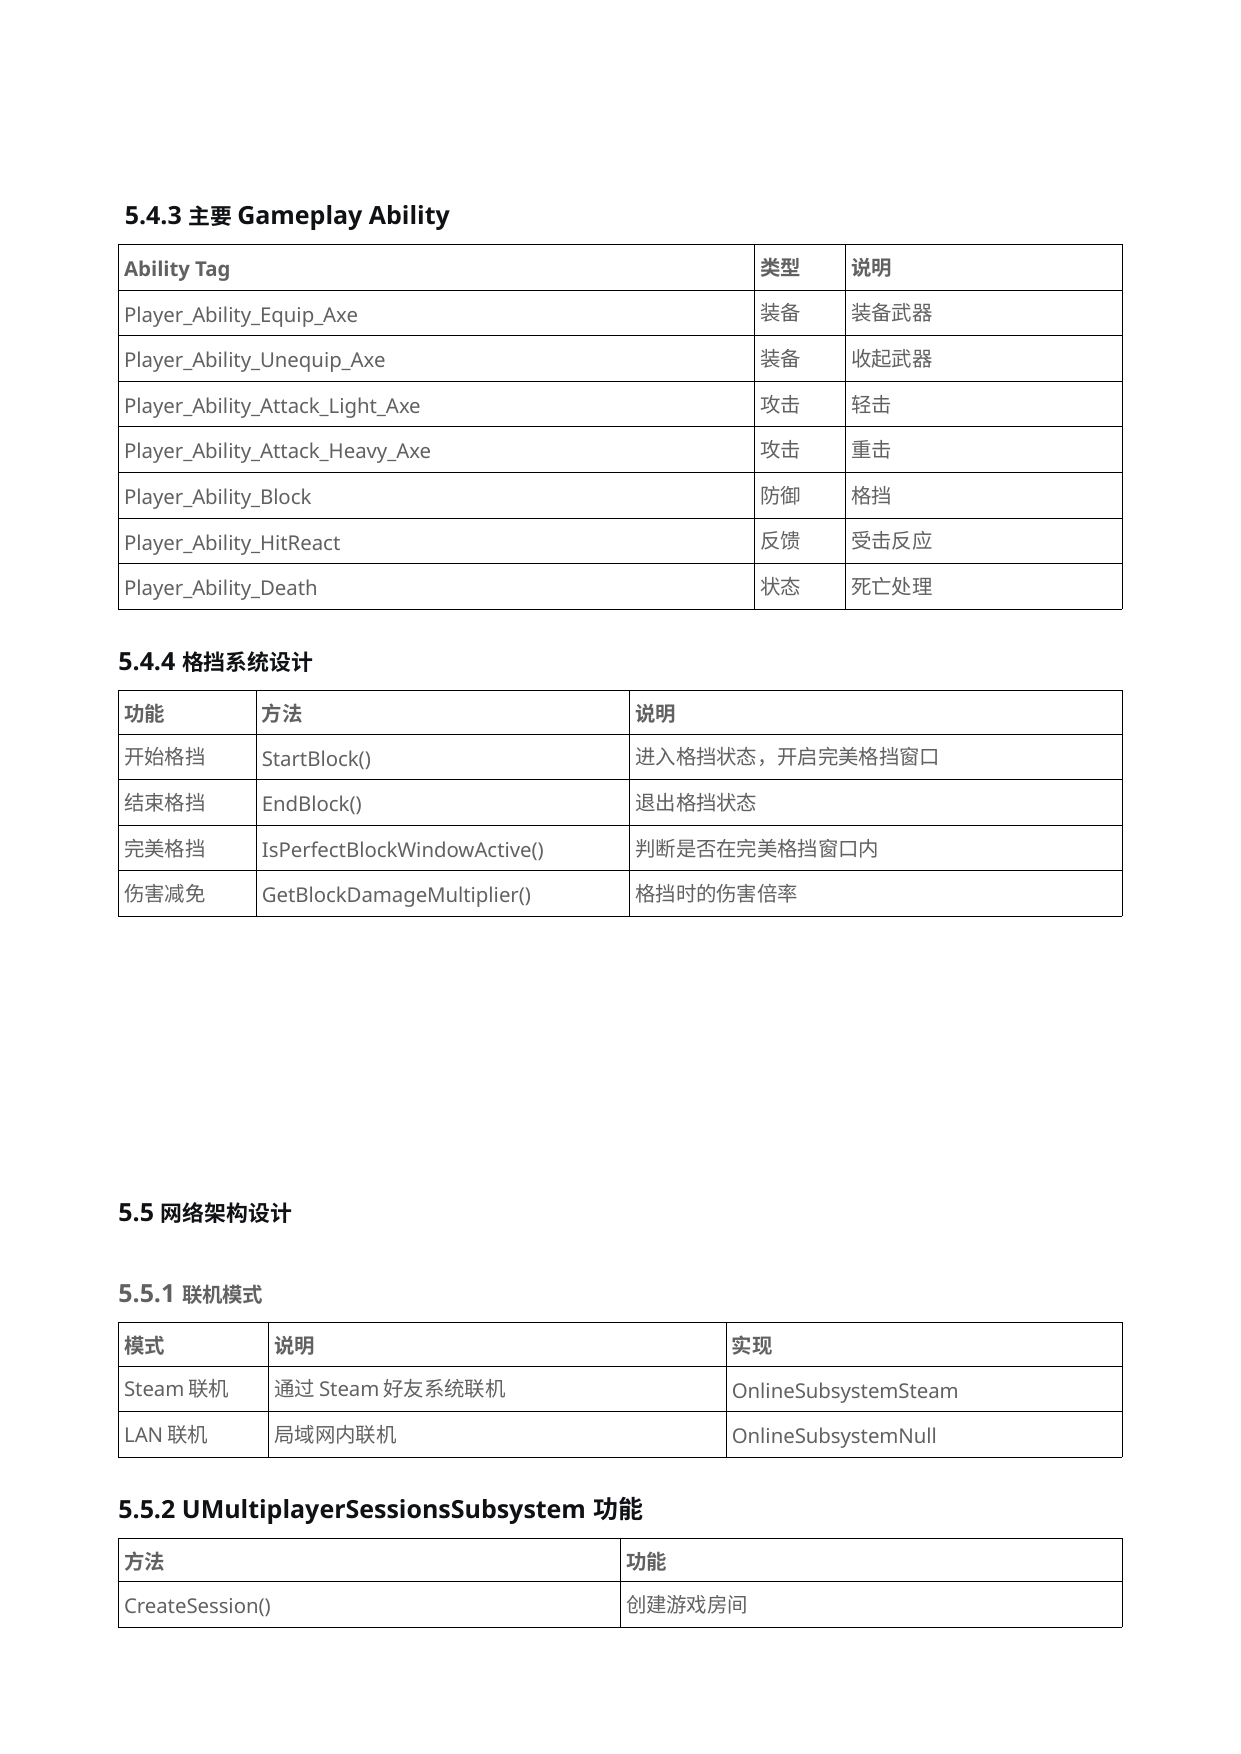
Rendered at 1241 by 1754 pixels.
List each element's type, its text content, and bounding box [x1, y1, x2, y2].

table_cell 收起武器 [846, 336, 1122, 381]
table_cell Player_Ability_Attack_Heavy_Axe [119, 427, 754, 472]
table_cell 进入格挡状态，开启完美格挡窗口 [630, 735, 1122, 779]
table_cell 状态 [755, 564, 845, 609]
table_header 方法 [257, 691, 629, 733]
table_cell 装备 [755, 291, 845, 335]
table_cell 开始格挡 [119, 735, 256, 779]
table_header 功能 [621, 1539, 1122, 1581]
list 5.5 网络架构设计 [118, 1185, 1122, 1228]
table_cell 格挡 [846, 473, 1122, 518]
table_header 方法 [119, 1539, 620, 1581]
table_cell Player_Ability_Death [119, 564, 754, 609]
table_cell 死亡处理 [846, 564, 1122, 609]
table_cell 装备武器 [846, 291, 1122, 335]
table_cell 防御 [755, 473, 845, 518]
table_header 说明 [846, 245, 1122, 289]
table_header 功能 [119, 691, 256, 733]
table_cell 格挡时的伤害倍率 [630, 871, 1122, 916]
table_cell OnlineSubsystemNull [727, 1412, 1122, 1457]
table_cell GetBlockDamageMultiplier() [257, 871, 629, 916]
table_cell EndBlock() [257, 780, 629, 825]
table_cell Player_Ability_HitReact [119, 519, 754, 563]
table_header Ability Tag [119, 245, 754, 289]
table_cell OnlineSubsystemSteam [727, 1367, 1122, 1411]
table_cell 重击 [846, 427, 1122, 472]
table_cell 攻击 [755, 382, 845, 426]
table_cell 受击反应 [846, 519, 1122, 563]
table_cell Player_Ability_Equip_Axe [119, 291, 754, 335]
table_cell IsPerfectBlockWindowActive() [257, 826, 629, 870]
table_cell 退出格挡状态 [630, 780, 1122, 825]
table_header 说明 [630, 691, 1122, 733]
table_cell Player_Ability_Unequip_Axe [119, 336, 754, 381]
table_cell Steam联机 [119, 1367, 268, 1411]
list 5.4.4 格挡系统设计 [118, 634, 1122, 678]
table_header 模式 [119, 1323, 268, 1366]
table_cell 装备 [755, 336, 845, 381]
list 5.4.3 主要 Gameplay Ability [118, 188, 1122, 231]
table_cell StartBlock() [257, 735, 629, 779]
table_cell Player_Ability_Attack_Light_Axe [119, 382, 754, 426]
subtitle 5.5.1 联机模式 [118, 1266, 1122, 1310]
list 5.5.2 UMultiplayerSessionsSubsystem 功能 [118, 1482, 1122, 1526]
table_cell 反馈 [755, 519, 845, 563]
table_cell 完美格挡 [119, 826, 256, 870]
table_cell Player_Ability_Block [119, 473, 754, 518]
table_cell 轻击 [846, 382, 1122, 426]
table_header 说明 [269, 1323, 726, 1366]
table_cell 伤害减免 [119, 871, 256, 916]
table_header 类型 [755, 245, 845, 289]
table_cell 创建游戏房间 [621, 1582, 1122, 1627]
table_cell 判断是否在完美格挡窗口内 [630, 826, 1122, 870]
table_cell 通过Steam好友系统联机 [269, 1367, 726, 1411]
table_header 实现 [727, 1323, 1122, 1366]
table_cell LAN联机 [119, 1412, 268, 1457]
table_cell 局域网内联机 [269, 1412, 726, 1457]
table_cell 攻击 [755, 427, 845, 472]
table_cell 结束格挡 [119, 780, 256, 825]
table_cell CreateSession() [119, 1582, 620, 1627]
